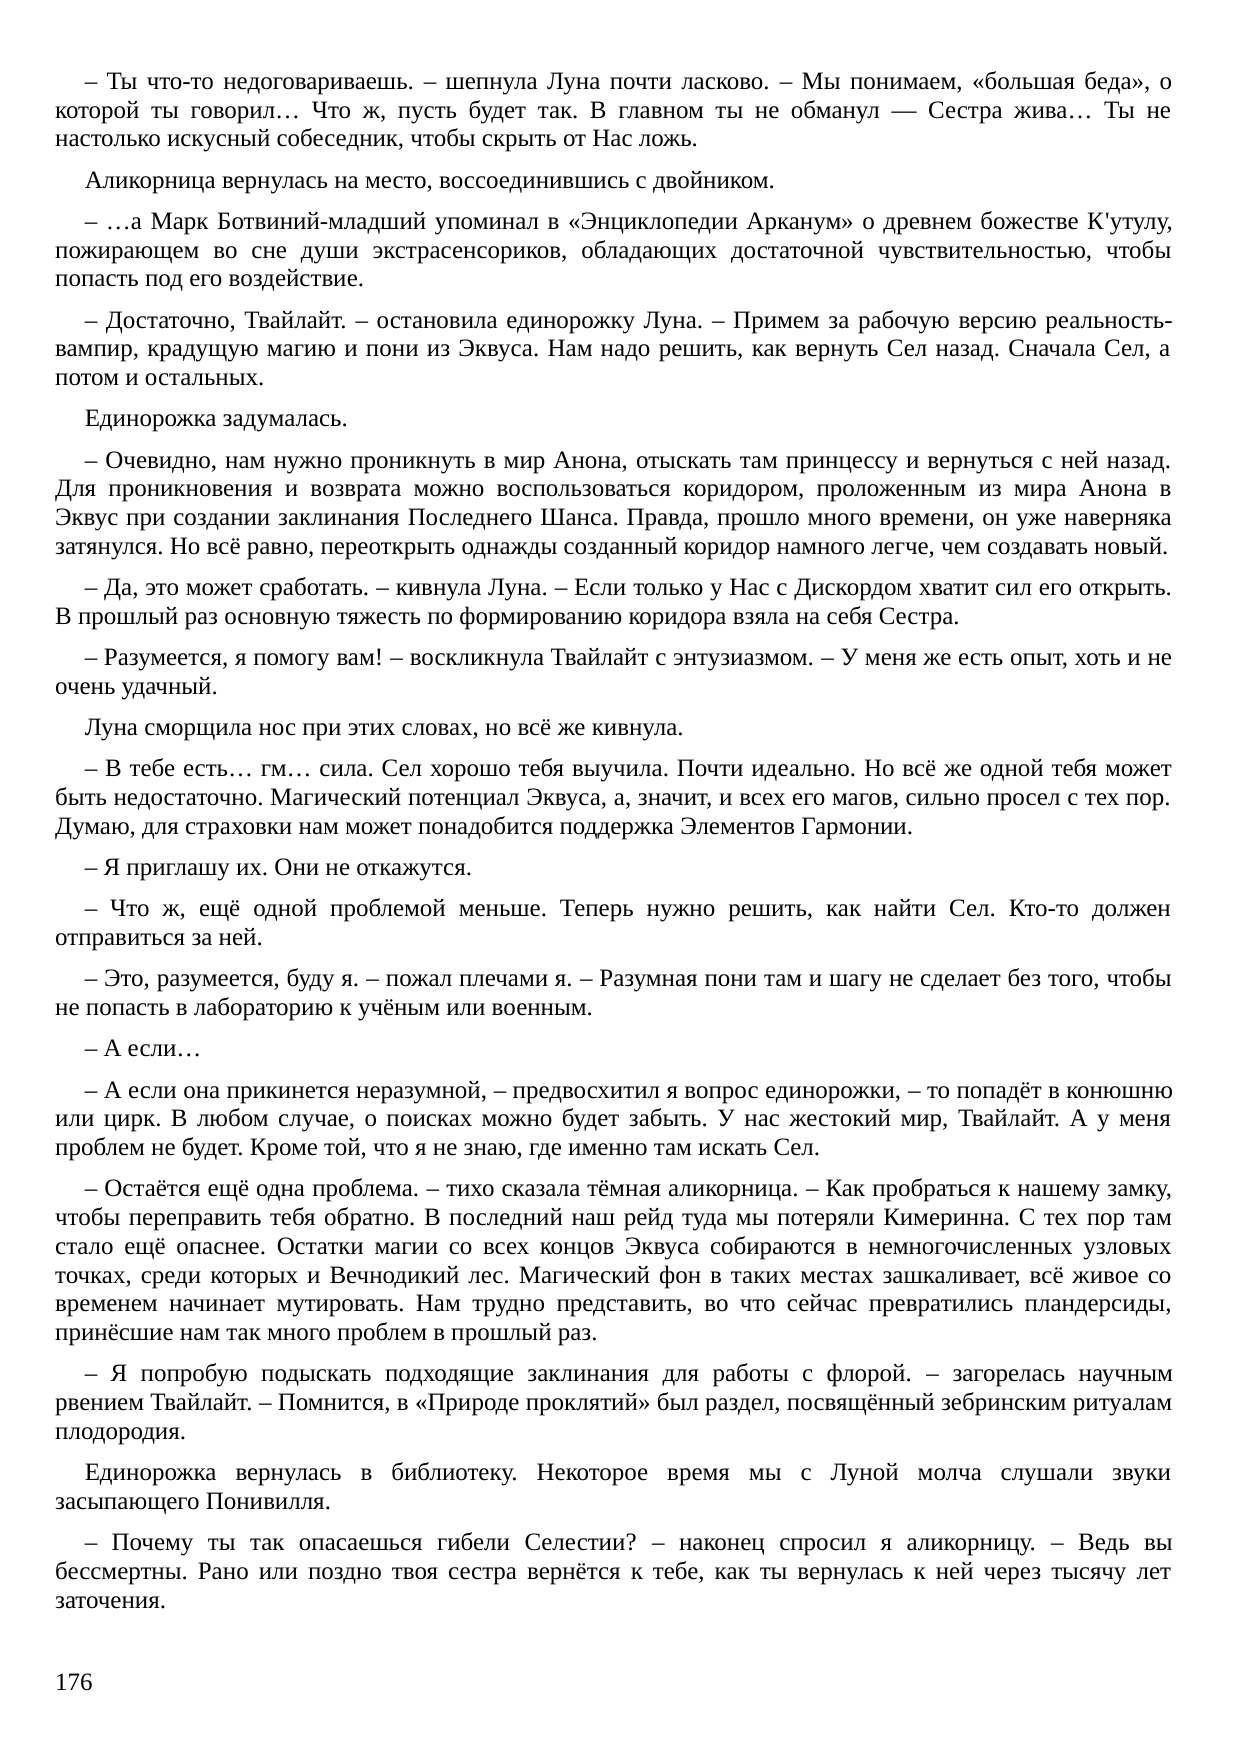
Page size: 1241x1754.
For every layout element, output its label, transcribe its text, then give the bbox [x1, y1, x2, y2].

text – Да, это может сработать. – кивнула Луна. – Если только у Нас с Дискордом хватит сил его открыть. В прошлый раз основную тяжесть по формированию коридора взяла на себя Сестра. [55, 572, 1173, 630]
text – Ты что-то недоговариваешь. – шепнула Луна почти ласково. – Мы понимаем, «большая беда», о которой ты говорил… Что ж, пусть будет так. В главном ты не обманул — Сестра жива… Ты не настолько искусный собеседник, чтобы скрыть от Нас ложь. [55, 66, 1173, 152]
text – А если она прикинется неразумной, – предвосхитил я вопрос единорожки, – то попадёт в конюшню или цирк. В любом случае, о поисках можно будет забыть. У нас жестокий мир, Твайлайт. А у меня проблем не будет. Кроме той, что я не знаю, где именно там искать Сел. [55, 1075, 1173, 1161]
text – Почему ты так опасаешься гибели Селестии? – наконец спросил я аликорницу. – Ведь вы бессмертны. Рано или поздно твоя сестра вернётся к тебе, как ты вернулась к ней через тысячу лет заточения. [55, 1527, 1173, 1613]
text Единорожка задумалась. [55, 403, 1173, 432]
text – Я попробую подыскать подходящие заклинания для работы с флорой. – загорелась научным рвением Твайлайт. – Помнится, в «Природе проклятий» был раздел, посвящённый зебринским ритуалам плодородия. [55, 1358, 1173, 1445]
text – А если… [55, 1033, 1173, 1062]
text Единорожка вернулась в библиотеку. Некоторое время мы с Луной молча слушали звуки засыпающего Понивилля. [55, 1457, 1173, 1515]
text – Очевидно, нам нужно проникнуть в мир Анона, отыскать там принцессу и вернуться с ней назад. Для проникновения и возврата можно воспользоваться коридором, проложенным из мира Анона в Эквус при создании заклинания Последнего Шанса. Правда, прошло много времени, он уже наверняка затянулся. Но всё равно, переоткрыть однажды созданный коридор намного легче, чем создавать новый. [55, 445, 1173, 560]
text – Остаётся ещё одна проблема. – тихо сказала тёмная аликорница. – Как пробраться к нашему замку, чтобы переправить тебя обратно. В последний наш рейд туда мы потеряли Кимеринна. С тех пор там стало ещё опаснее. Остатки магии со всех концов Эквуса собираются в немногочисленных узловых точках, среди которых и Вечнодикий лес. Магический фон в таких местах зашкаливает, всё живое со временем начинает мутировать. Нам трудно представить, во что сейчас превратились пландерсиды, принёсшие нам так много проблем в прошлый раз. [55, 1173, 1173, 1346]
text – Я приглашу их. Они не откажутся. [55, 852, 1173, 881]
text – Разумеется, я помогу вам! – воскликнула Твайлайт с энтузиазмом. – У меня же есть опыт, хоть и не очень удачный. [55, 642, 1173, 700]
text – Что ж, ещё одной проблемой меньше. Теперь нужно решить, как найти Сел. Кто-то должен отправиться за ней. [55, 893, 1173, 951]
text Аликорница вернулась на место, воссоединившись с двойником. [55, 165, 1173, 193]
text – …а Марк Ботвиний-младший упоминал в «Энциклопедии Арканум» о древнем божестве К'утулу, пожирающем во сне души экстрасенсориков, обладающих достаточной чувствительностью, чтобы попасть под его воздействие. [55, 206, 1173, 292]
text – Достаточно, Твайлайт. – остановила единорожку Луна. – Примем за рабочую версию реальность-вампир, крадущую магию и пони из Эквуса. Нам надо решить, как вернуть Сел назад. Сначала Сел, а потом и остальных. [55, 305, 1173, 391]
text – В тебе есть… гм… сила. Сел хорошо тебя выучила. Почти идеально. Но всё же одной тебя может быть недостаточно. Магический потенциал Эквуса, а, значит, и всех его магов, сильно просел с тех пор. Думаю, для страховки нам может понадобится поддержка Элементов Гармонии. [55, 753, 1173, 840]
text – Это, разумеется, буду я. – пожал плечами я. – Разумная пони там и шагу не сделает без того, чтобы не попасть в лабораторию к учёным или военным. [55, 963, 1173, 1021]
text Луна сморщила нос при этих словах, но всё же кивнула. [55, 712, 1173, 741]
